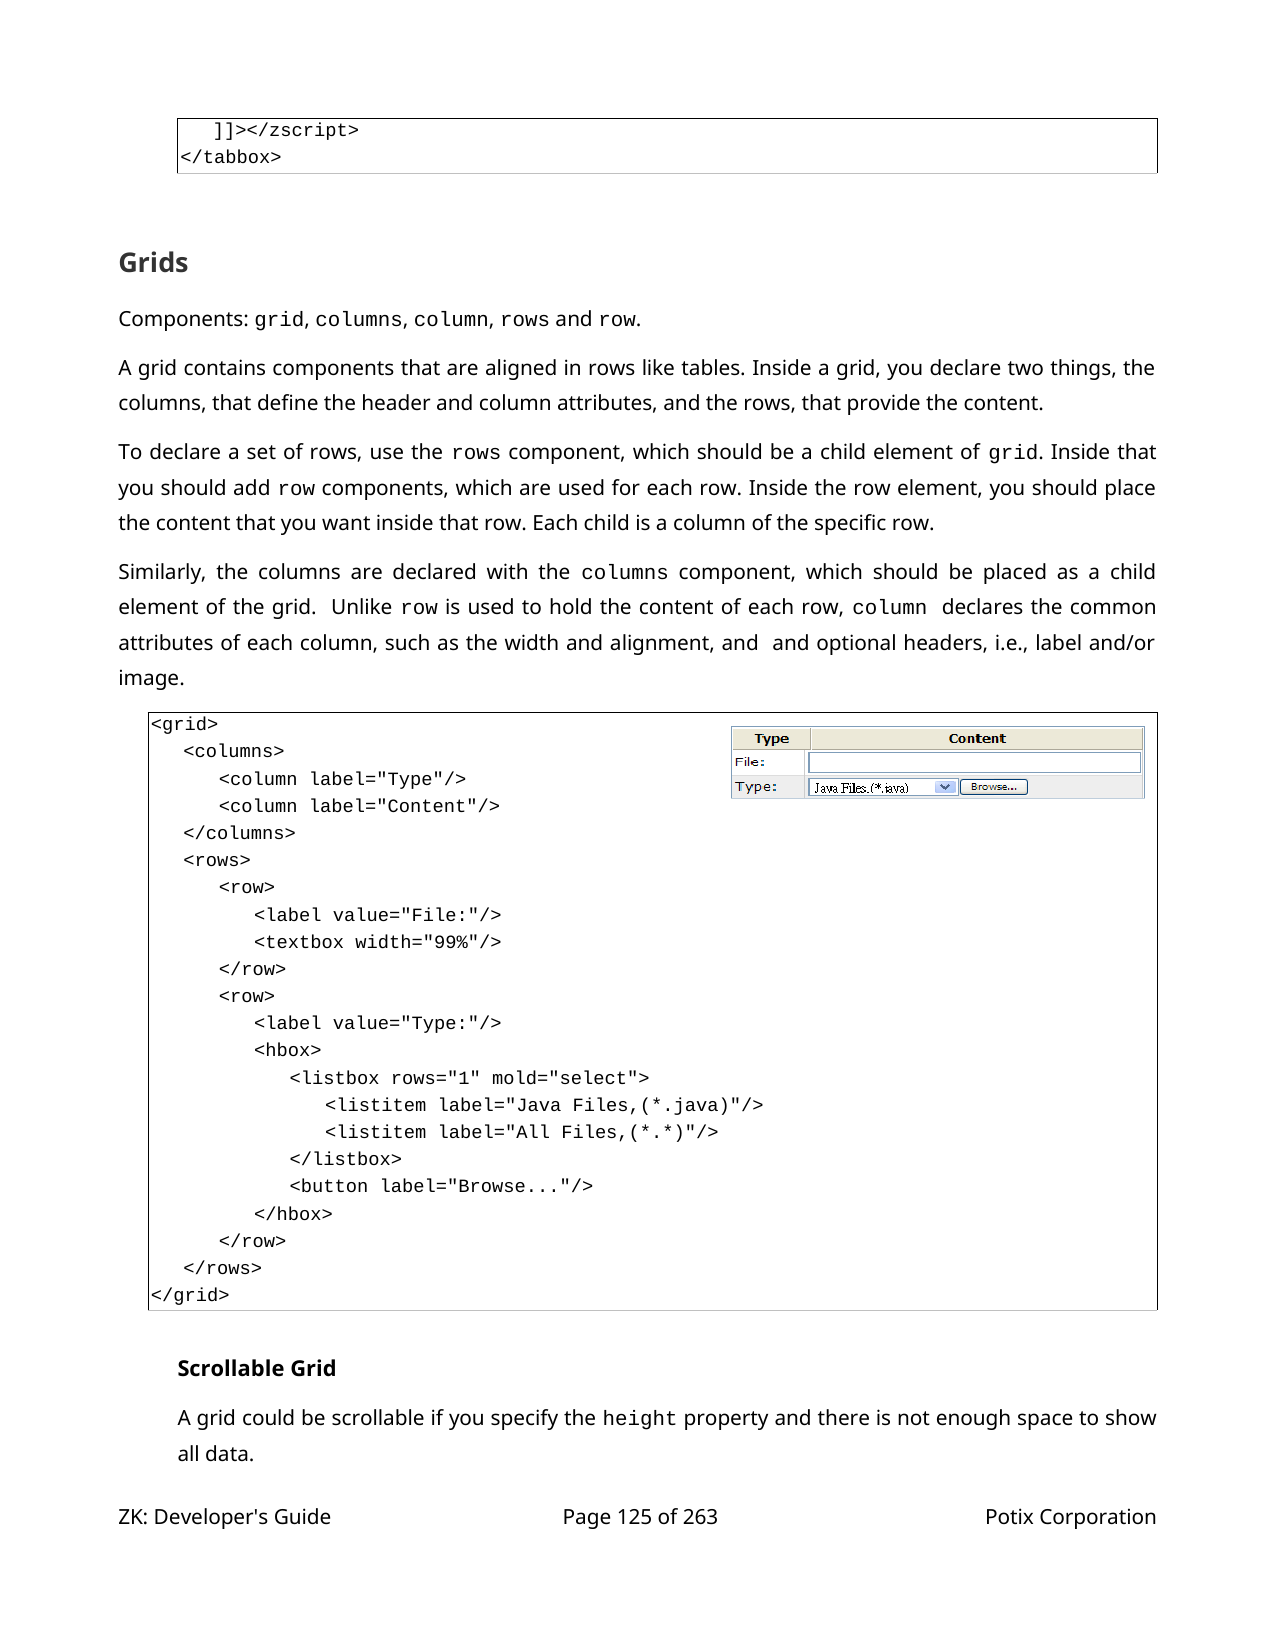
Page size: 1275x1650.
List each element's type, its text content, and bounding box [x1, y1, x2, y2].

text <column label="Type"/> [149, 766, 731, 791]
text A grid contains components that are aligned in rows like tables. Inside a grid, you declare two things, the columns, that define the header and column attributes, and the rows, that provide the content. [118, 353, 1157, 416]
text <label value="Type:"/> [149, 1011, 1157, 1035]
text <columns> [149, 739, 731, 763]
text </row> [149, 1229, 1157, 1253]
text <listbox rows="1" mold="select"> [149, 1066, 1157, 1090]
text <grid> [149, 713, 1157, 736]
text </tabbox> [178, 145, 1157, 173]
text <column label="Content"/> [149, 794, 1157, 818]
text <textbox width="99%"/> [149, 929, 1157, 954]
text </listbox> [149, 1147, 1157, 1171]
text <label value="File:"/> [149, 902, 1157, 927]
text </hbox> [149, 1201, 1157, 1226]
text </grid> [149, 1283, 1157, 1310]
text A grid could be scrollable if you specify the height property and there is not enough space to show all data. [177, 1403, 1157, 1467]
text <row> [149, 875, 1157, 899]
text <rows> [149, 848, 1157, 872]
text To declare a set of rows, use the rows component, which should be a child element of grid. Inside that you should add row components, which are used for each row. Inside the row element, you should place the content that you want inside that row. Each child is a column of the specific row. [118, 437, 1157, 536]
text </rows> [149, 1256, 1157, 1280]
text <hbox> [149, 1038, 1157, 1063]
text Similarly, the columns are declared with the columns component, which should be placed as a child element of the grid. Unlike row is used to hold the content of each row, column declares the common attributes of each column, such as the width and alignment, and and optional headers, i.e., label and/or image. [118, 557, 1157, 691]
text <button label="Browse..."/> [149, 1174, 1157, 1198]
text </columns> [149, 821, 1157, 845]
subtitle Grids [118, 243, 1157, 280]
text [1148, 739, 1157, 763]
text ]]></zscript> [178, 119, 1157, 142]
text <listitem label="All Files,(*.*)"/> [149, 1120, 1157, 1144]
text <row> [149, 984, 1157, 1008]
subtitle Scrollable Grid [177, 1353, 1157, 1383]
text </row> [149, 957, 1157, 981]
picture [731, 724, 1148, 799]
text <listitem label="Java Files,(*.java)"/> [149, 1093, 1157, 1117]
text Components: grid, columns, column, rows and row. [118, 304, 1157, 332]
